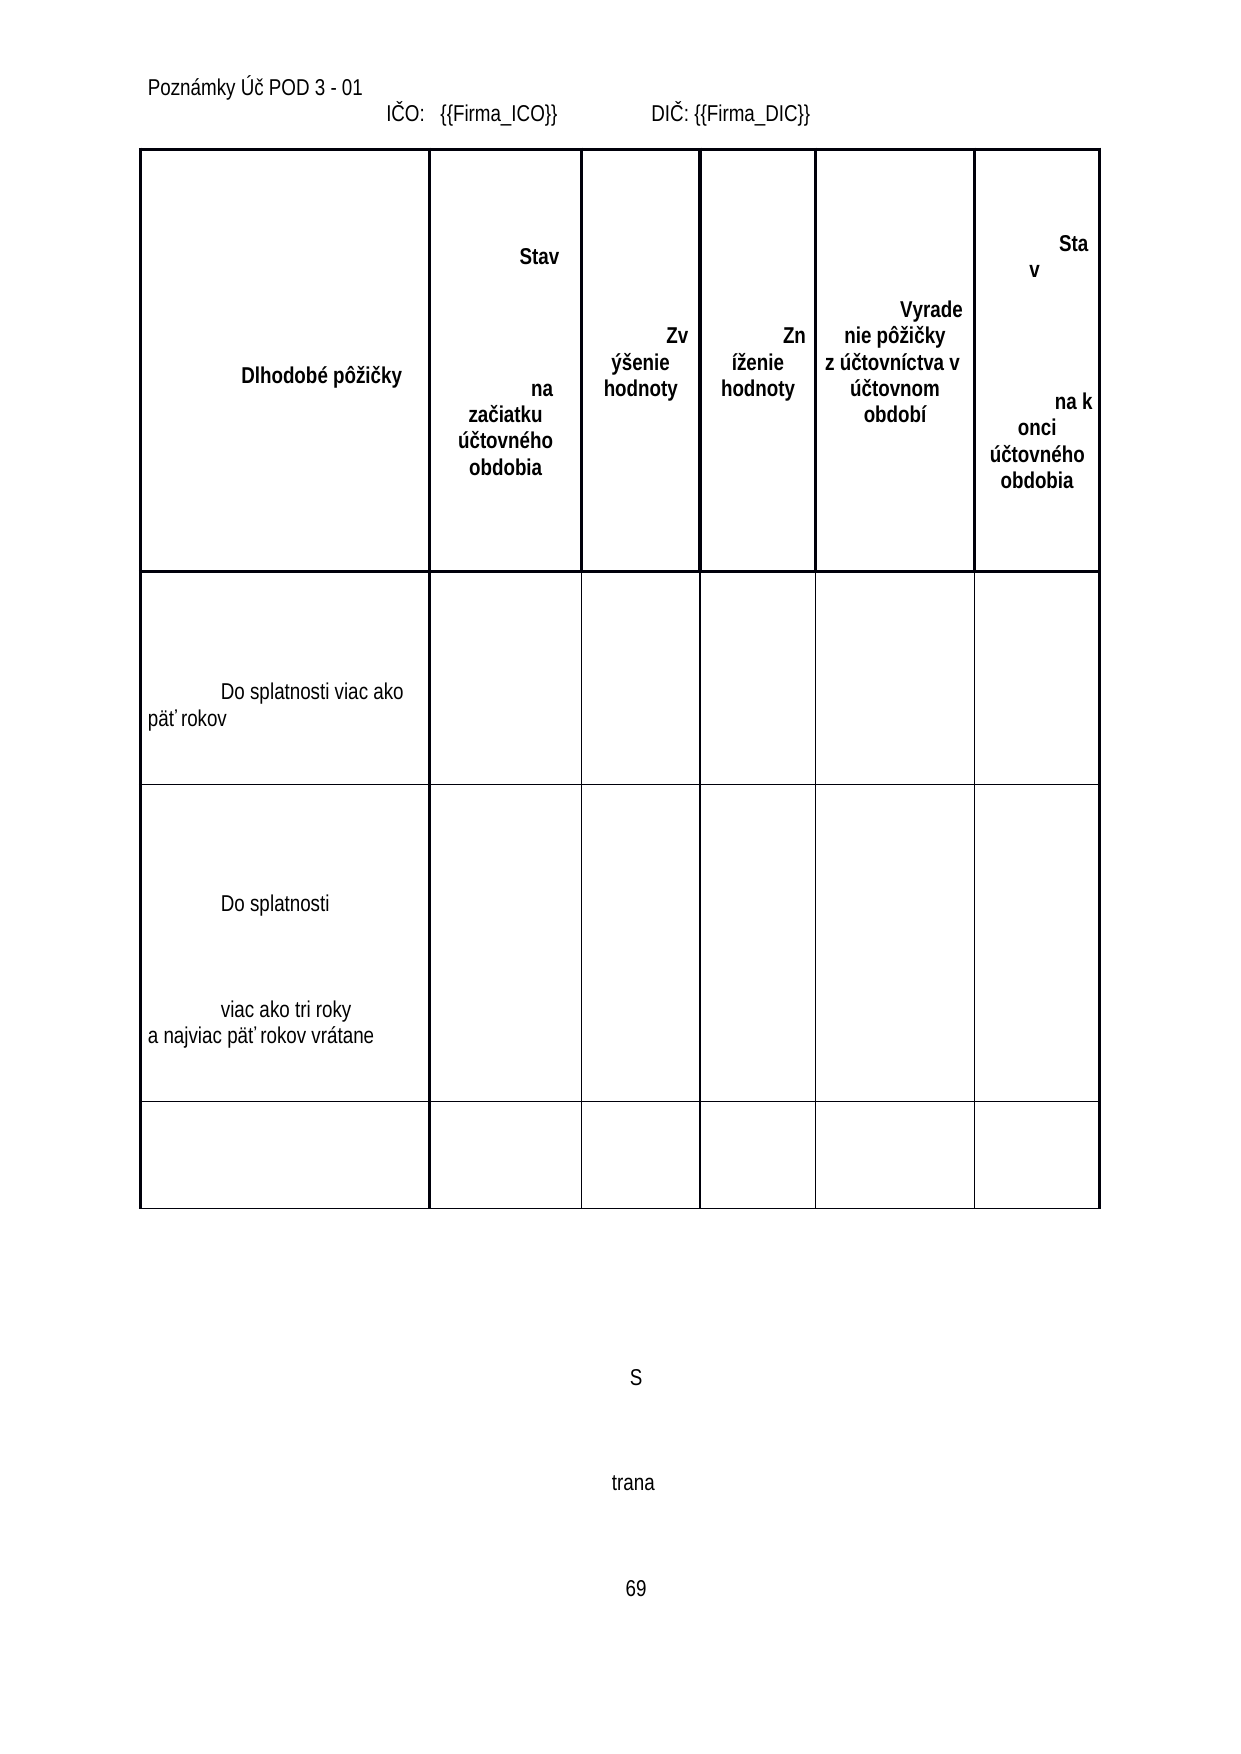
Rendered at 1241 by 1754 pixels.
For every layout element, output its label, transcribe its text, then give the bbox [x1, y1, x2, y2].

table_header Dlhodobé pôžičky [142, 151, 428, 546]
table_cell [582, 785, 699, 1101]
table_cell Do splatnosti viac ako tri roky a najviac päť rokov vrátane [142, 785, 428, 1101]
table_cell c [583, 546, 698, 570]
table_cell [975, 785, 1098, 1101]
table_cell [816, 573, 974, 784]
table_cell b [431, 546, 580, 570]
table_cell [431, 1102, 581, 1207]
table_cell [142, 1102, 428, 1207]
table_cell a [142, 546, 428, 570]
table_cell [431, 573, 581, 784]
table_cell [975, 1102, 1098, 1207]
table_cell [431, 785, 581, 1101]
table_header Zníženie hodnoty [702, 151, 814, 546]
table_cell f [976, 546, 1098, 570]
table_cell [582, 573, 699, 784]
table_cell [975, 573, 1098, 784]
table_cell [701, 573, 815, 784]
table_header Stav na konci účtovného obdobia [976, 151, 1098, 546]
table_cell [701, 785, 815, 1101]
table_header Stav na začiatku účtovného obdobia [431, 151, 580, 546]
table_cell [701, 1102, 815, 1207]
table_cell [816, 1102, 974, 1207]
table_cell e [817, 546, 973, 570]
table_cell Do splatnosti viac ako päť rokov [142, 573, 428, 784]
table_cell [582, 1102, 699, 1207]
table_cell d [702, 546, 814, 570]
table_header Zvýšenie hodnoty [583, 151, 698, 546]
table_cell [816, 785, 974, 1101]
table_header Vyradenie pôžičky z účtovníctva v účtovnom období [817, 151, 973, 546]
